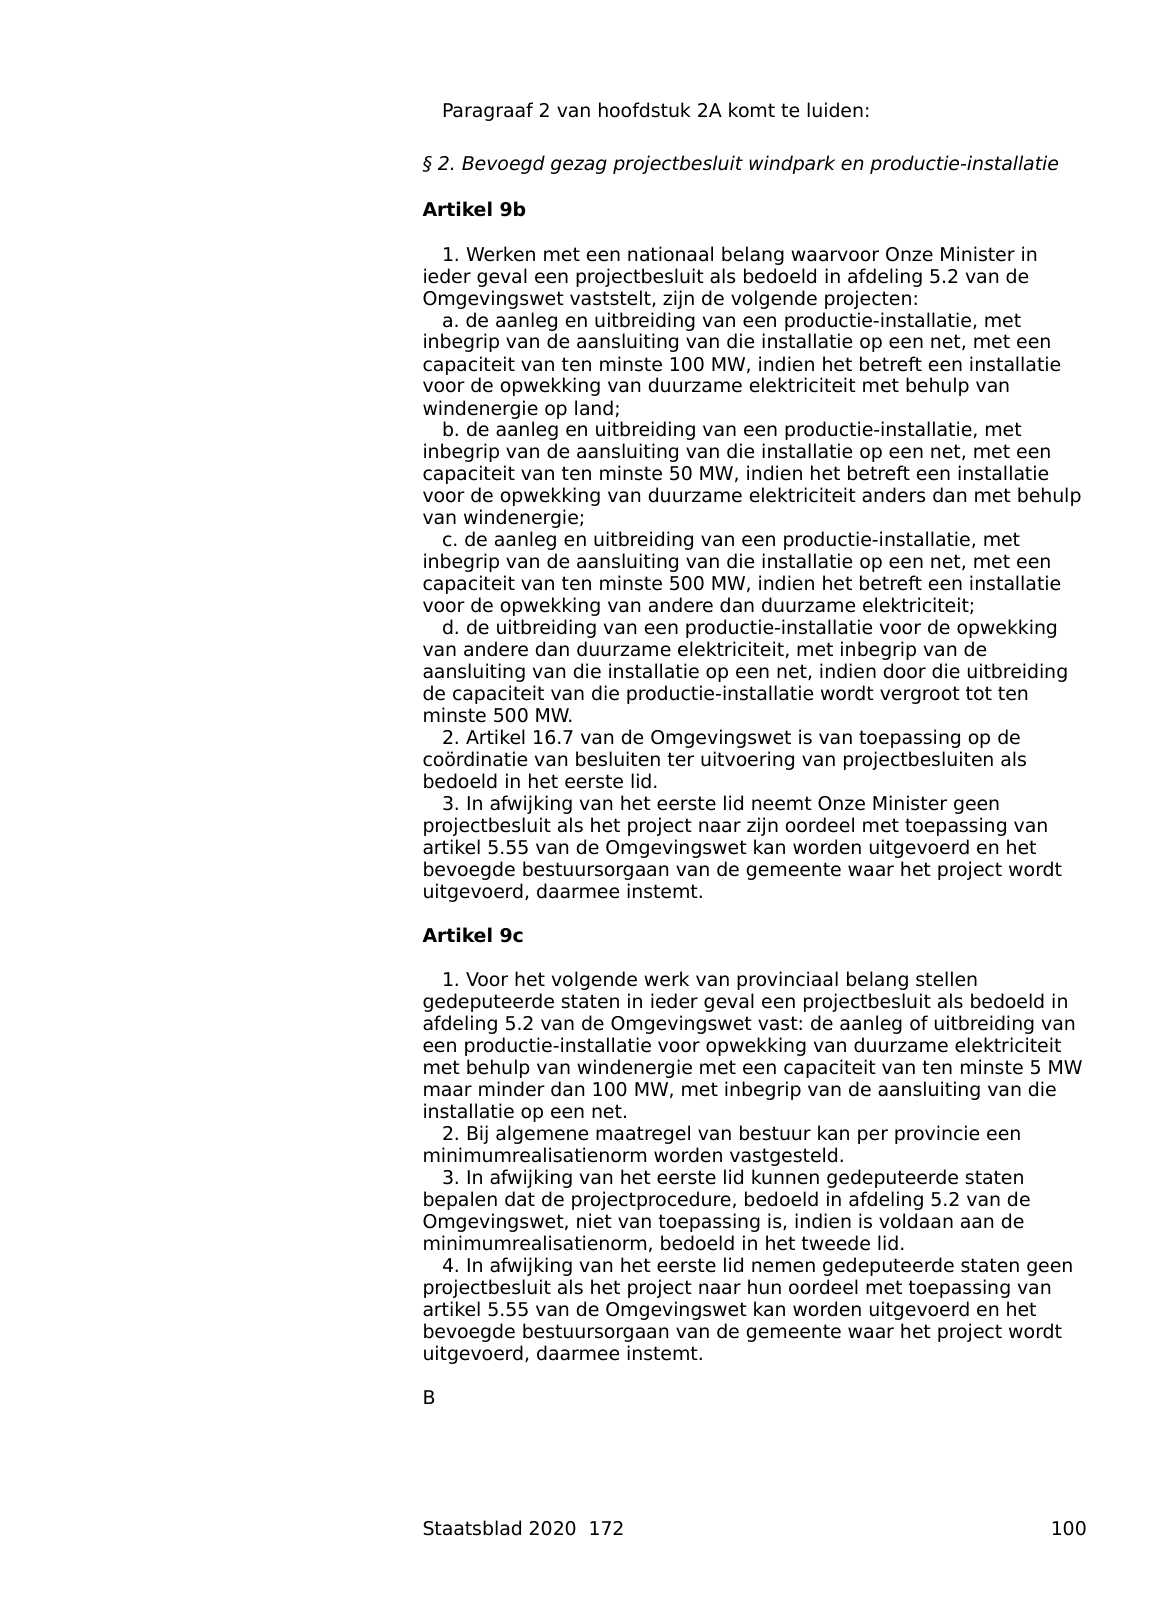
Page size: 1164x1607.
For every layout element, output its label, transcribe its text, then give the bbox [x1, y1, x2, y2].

subtitle Artikel 9c [422, 925, 1087, 947]
text 4. In afwijking van het eerste lid nemen gedeputeerde staten geen projectbesluit als het project naar hun oordeel met toepassing van artikel 5.55 van de Omgevingswet kan worden uitgevoerd en het bevoegde bestuursorgaan van de gemeente waar het project wordt uitgevoerd, daarmee instemt. [422, 1255, 1087, 1365]
text a. de aanleg en uitbreiding van een productie-installatie, met inbegrip van de aansluiting van die installatie op een net, met een capaciteit van ten minste 100 MW, indien het betreft een installatie voor de opwekking van duurzame elektriciteit met behulp van windenergie op land; [422, 309, 1087, 419]
text 1. Voor het volgende werk van provinciaal belang stellen gedeputeerde staten in ieder geval een projectbesluit als bedoeld in afdeling 5.2 van de Omgevingswet vast: de aanleg of uitbreiding van een productie-installatie voor opwekking van duurzame elektriciteit met behulp van windenergie met een capaciteit van ten minste 5 MW maar minder dan 100 MW, met inbegrip van de aansluiting van die installatie op een net. [422, 969, 1087, 1123]
text 3. In afwijking van het eerste lid neemt Onze Minister geen projectbesluit als het project naar zijn oordeel met toepassing van artikel 5.55 van de Omgevingswet kan worden uitgevoerd en het bevoegde bestuursorgaan van de gemeente waar het project wordt uitgevoerd, daarmee instemt. [422, 793, 1087, 903]
subtitle Artikel 9b [422, 199, 1087, 221]
text b. de aanleg en uitbreiding van een productie-installatie, met inbegrip van de aansluiting van die installatie op een net, met een capaciteit van ten minste 50 MW, indien het betreft een installatie voor de opwekking van duurzame elektriciteit anders dan met behulp van windenergie; [422, 419, 1087, 529]
text Paragraaf 2 van hoofdstuk 2A komt te luiden: [422, 100, 1087, 122]
text 2. Bij algemene maatregel van bestuur kan per provincie een minimumrealisatienorm worden vastgesteld. [422, 1123, 1087, 1167]
subtitle § 2. Bevoegd gezag projectbesluit windpark en productie-installatie [422, 152, 1087, 174]
text d. de uitbreiding van een productie-installatie voor de opwekking van andere dan duurzame elektriciteit, met inbegrip van de aansluiting van die installatie op een net, indien door die uitbreiding de capaciteit van die productie-installatie wordt vergroot tot ten minste 500 MW. [422, 617, 1087, 727]
text 2. Artikel 16.7 van de Omgevingswet is van toepassing op de coördinatie van besluiten ter uitvoering van projectbesluiten als bedoeld in het eerste lid. [422, 727, 1087, 793]
text 3. In afwijking van het eerste lid kunnen gedeputeerde staten bepalen dat de projectprocedure, bedoeld in afdeling 5.2 van de Omgevingswet, niet van toepassing is, indien is voldaan aan de minimumrealisatienorm, bedoeld in het tweede lid. [422, 1167, 1087, 1255]
text c. de aanleg en uitbreiding van een productie-installatie, met inbegrip van de aansluiting van die installatie op een net, met een capaciteit van ten minste 500 MW, indien het betreft een installatie voor de opwekking van andere dan duurzame elektriciteit; [422, 529, 1087, 617]
text 1. Werken met een nationaal belang waarvoor Onze Minister in ieder geval een projectbesluit als bedoeld in afdeling 5.2 van de Omgevingswet vaststelt, zijn de volgende projecten: [422, 243, 1087, 309]
text B [422, 1387, 1087, 1409]
